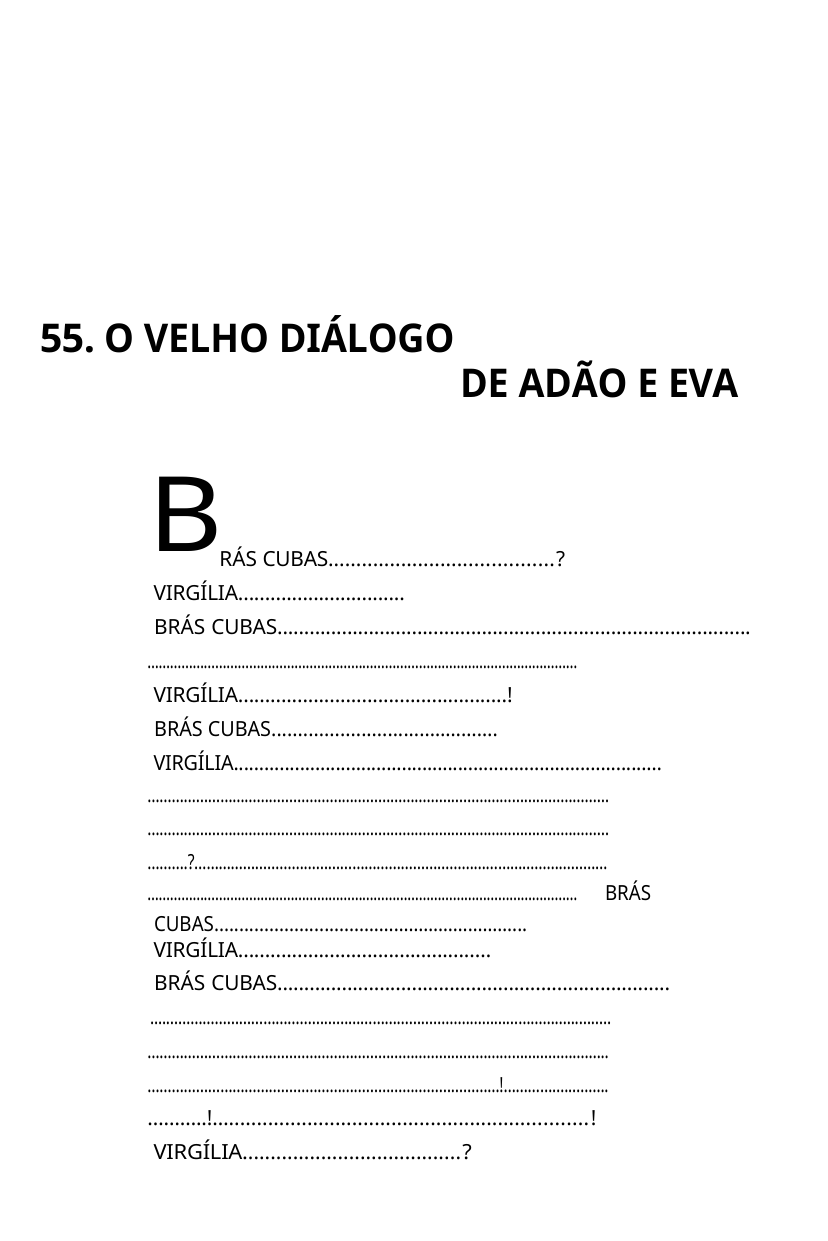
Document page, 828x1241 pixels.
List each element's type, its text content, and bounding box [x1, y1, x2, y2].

text DE ADÃO E EVA [39, 362, 739, 406]
text B [149, 449, 219, 577]
text RÁS CUBAS. ? [219, 544, 787, 573]
text ……….?………………………………………………………………………………………… [147, 847, 787, 875]
text …………………………………………………………………………………………………… [147, 782, 787, 808]
text VIRGÍLIA. ? [153, 1137, 787, 1166]
text BRÁS CUBAS........................................................................................ [154, 612, 787, 641]
text ....………………………………………………………………………………………...…….. [150, 1002, 787, 1031]
text BRÁS CUBAS......................................................................... [154, 968, 787, 997]
text ……………………………………………………………………………!……………..….….. [147, 1070, 787, 1098]
text ……………………………………………………………………………………………….….. [147, 1036, 787, 1064]
text …………………………………………………………………………………………………… BRÁS CUBAS..............................…………………………... [147, 875, 738, 938]
text VIRGÍLIA............................... [153, 578, 787, 607]
text …………………………………………………………………………………………………… VIRGÍLIA..................................................! [147, 646, 787, 708]
text VIRGÍLIA............................................… [153, 938, 787, 963]
text ………..!… ! [147, 1103, 787, 1132]
subtitle O VELHO DIÁLOGO [39, 317, 739, 362]
text BRÁS CUBAS..............................…………. VIRGÍLIA.................................................................................… [153, 714, 787, 777]
text …………………………………………………………………………………………………… [147, 813, 787, 842]
